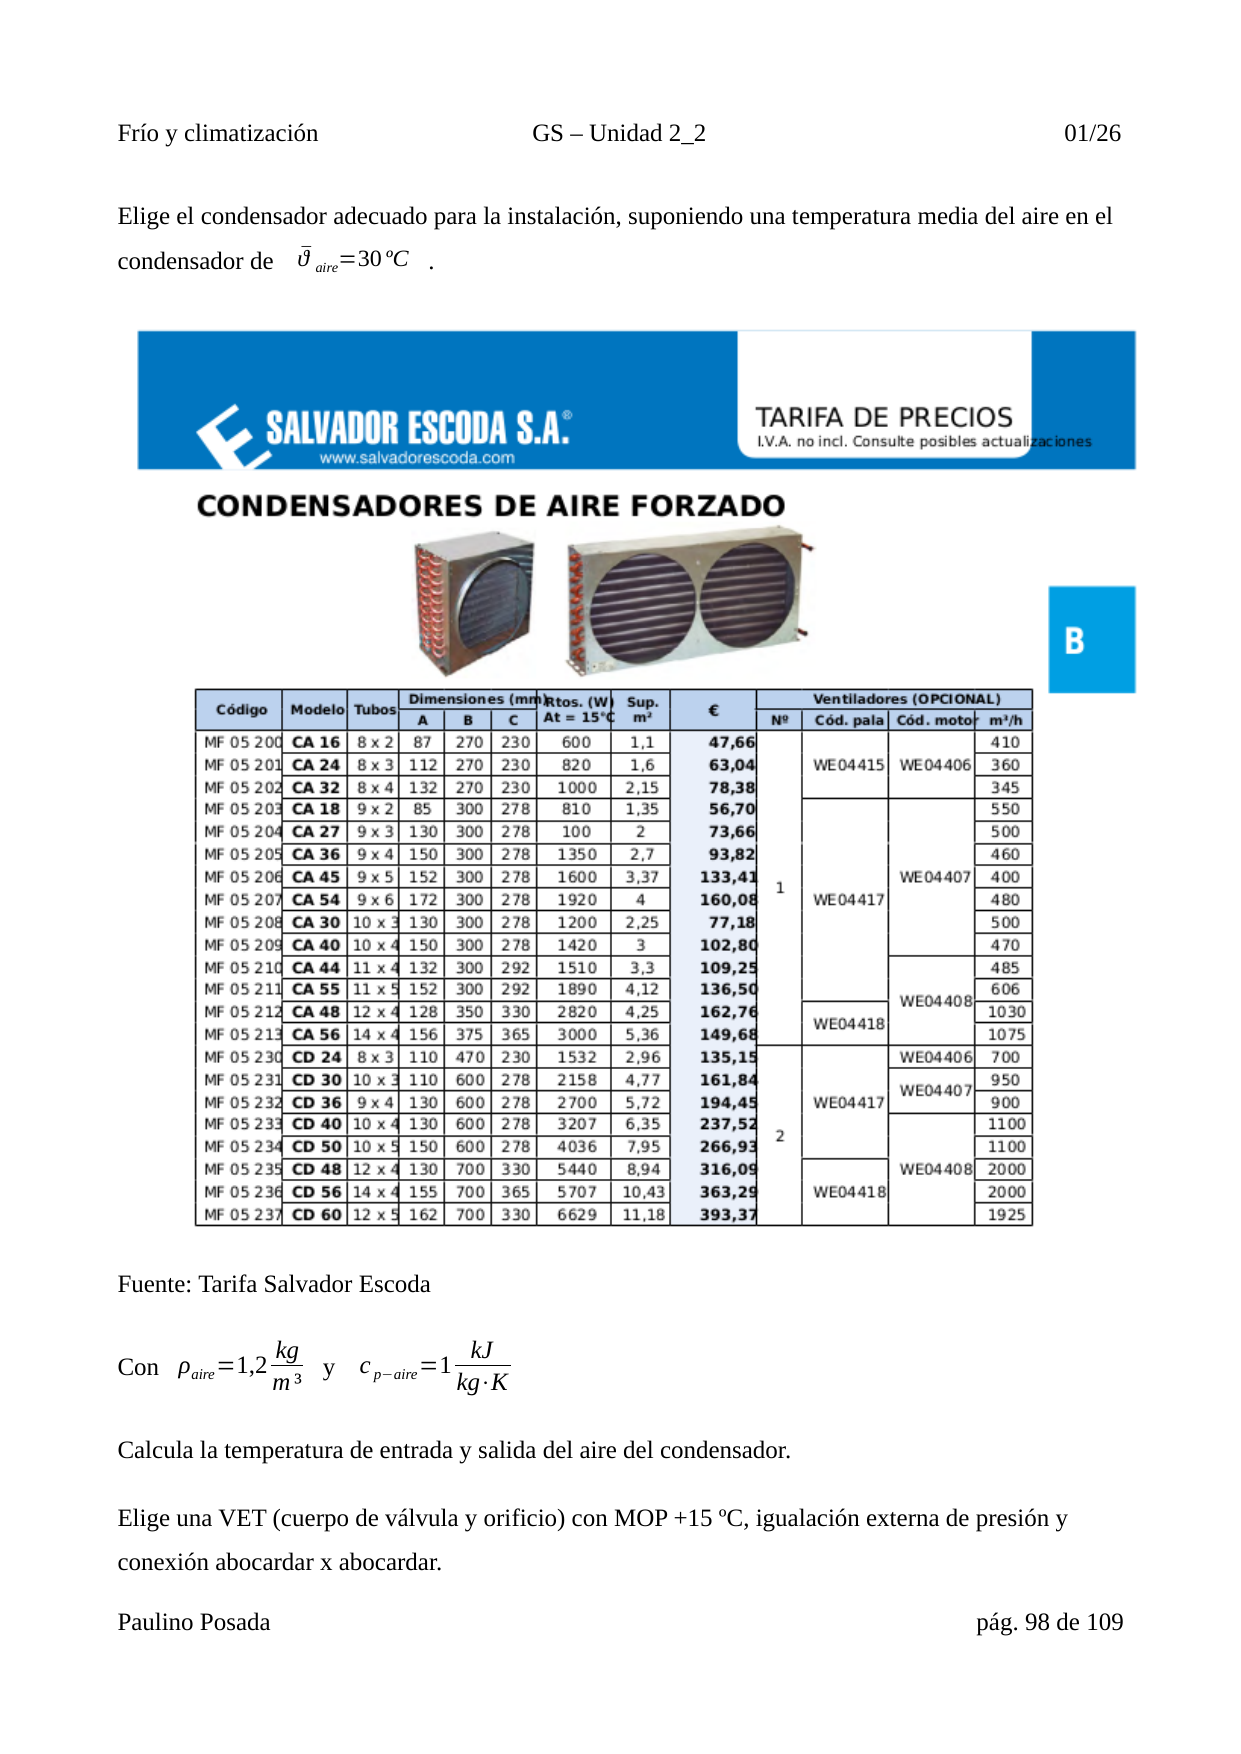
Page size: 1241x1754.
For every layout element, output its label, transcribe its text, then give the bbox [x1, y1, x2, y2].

text Elige el condensador adecuado para la instalación, suponiendo una temperatura media del aire en el condensador de . [117, 201, 1123, 276]
text Fuente: Tarifa Salvador Escoda [117, 1269, 1123, 1298]
text Cony [117, 1337, 1123, 1396]
picture [133, 327, 1140, 1231]
text Elige una VET (cuerpo de válvula y orificio) con MOP +15 ºC, igualación externa de presión y conexión abocardar x abocardar. [117, 1503, 1123, 1575]
text Calcula la temperatura de entrada y salida del aire del condensador. [117, 1435, 1123, 1464]
